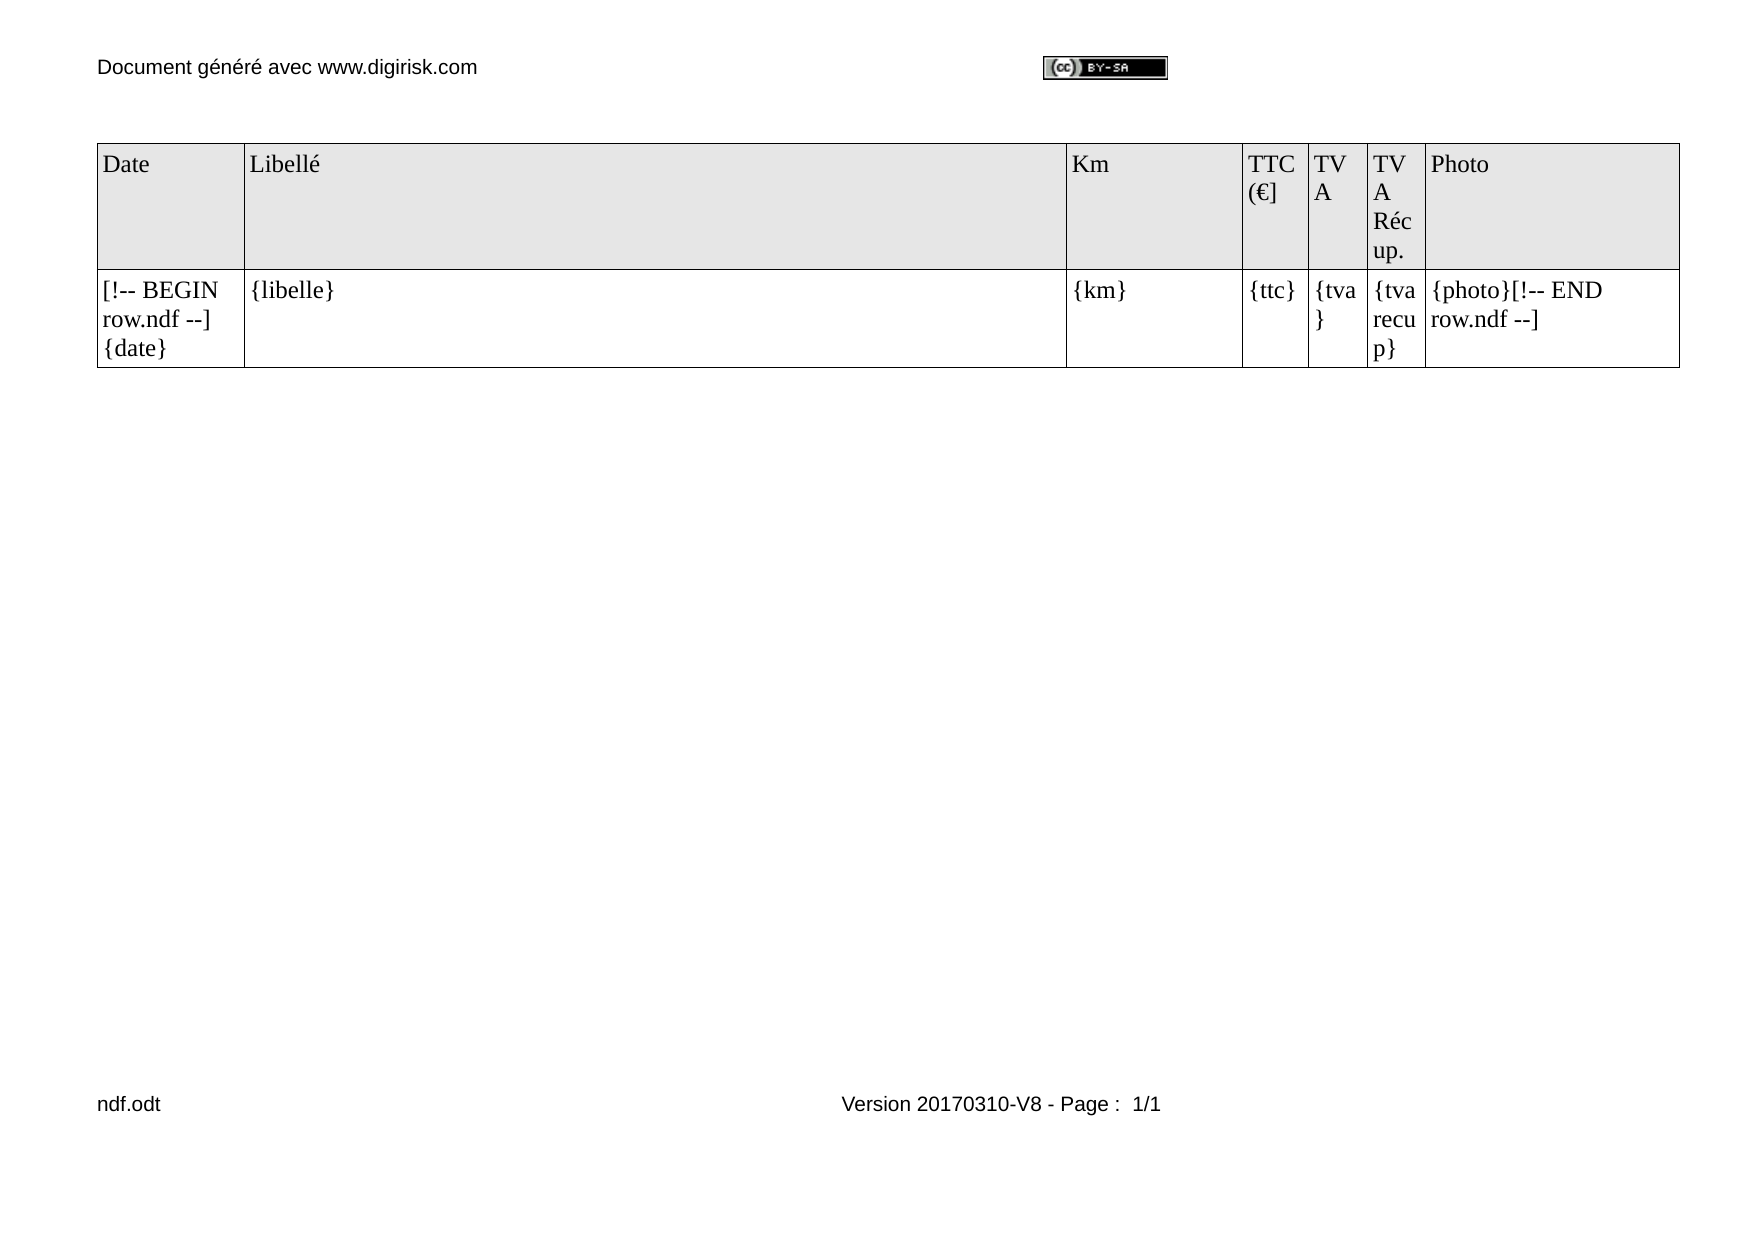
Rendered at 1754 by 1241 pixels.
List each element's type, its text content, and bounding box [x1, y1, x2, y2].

table_header Date [98, 144, 244, 269]
table_header Libellé [245, 144, 1066, 269]
table_cell {libelle} [245, 270, 1066, 367]
table_cell {tva} [1309, 270, 1367, 367]
picture [1043, 56, 1168, 80]
table_cell {ttc} [1243, 270, 1308, 367]
table_cell {tvarecup} [1368, 270, 1425, 367]
table_cell {photo}[!-- END row.ndf --] [1426, 270, 1679, 367]
table_header TVA Récup. [1368, 144, 1425, 269]
table_header Km [1067, 144, 1242, 269]
table_header Photo [1426, 144, 1679, 269]
table_cell {km} [1067, 270, 1242, 367]
table_cell [!-- BEGIN row.ndf --]{date} [98, 270, 244, 367]
table_header TVA [1309, 144, 1367, 269]
table_header TTC (€] [1243, 144, 1308, 269]
